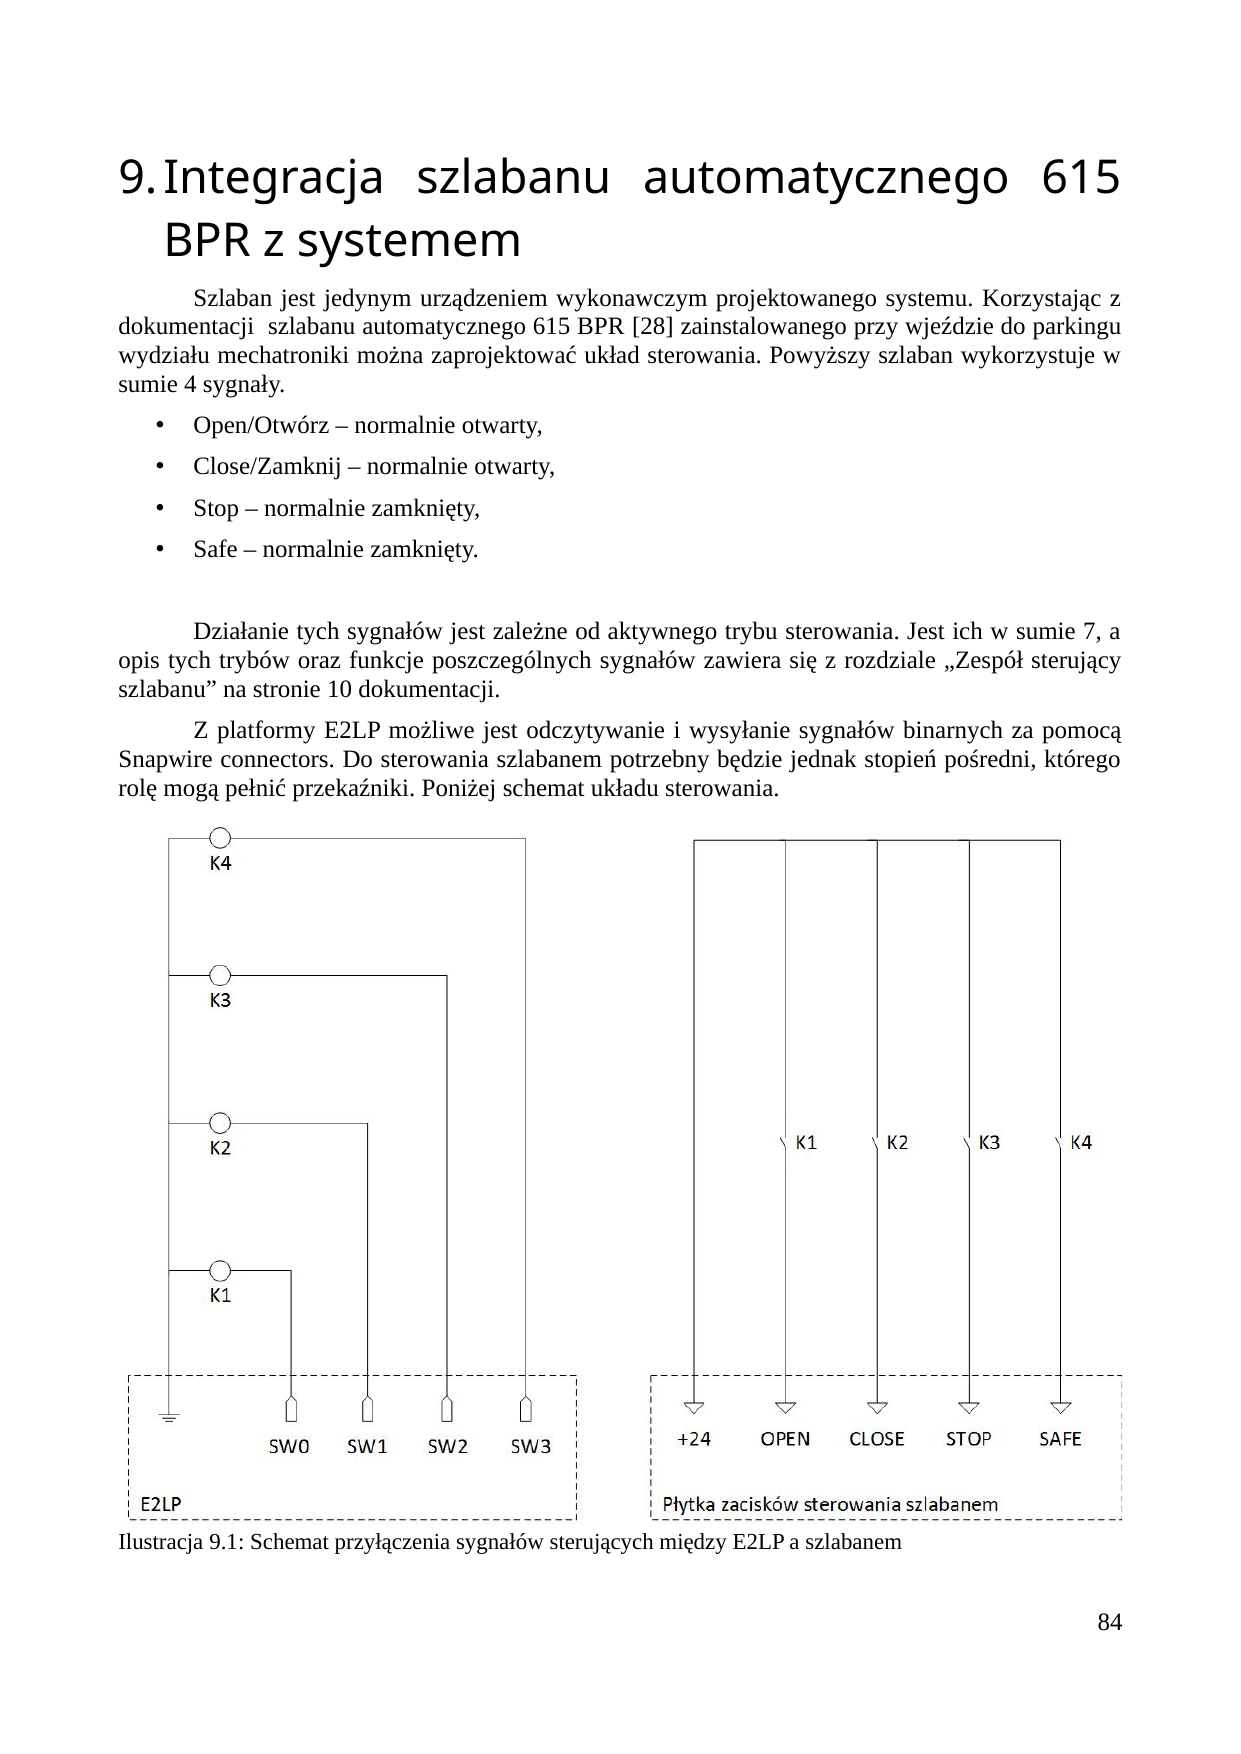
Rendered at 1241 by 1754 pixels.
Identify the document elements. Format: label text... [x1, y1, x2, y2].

subtitle Integracja szlabanu automatycznego 615 BPR z systemem [118, 143, 1122, 270]
list Stop – normalnie zamknięty, [156, 493, 1122, 521]
text Szlaban jest jedynym urządzeniem wykonawczym projektowanego systemu. Korzystając z dokumentacji szlabanu automatycznego 615 BPR [28] zainstalowanego przy wjeździe do parkingu wydziału mechatroniki można zaprojektować układ sterowania. Powyższy szlaban wykorzystuje w sumie 4 sygnały. [118, 283, 1122, 398]
list Safe – normalnie zamknięty. [156, 534, 1122, 563]
list Open/Otwórz – normalnie otwarty, [156, 410, 1122, 439]
list Close/Zamknij – normalnie otwarty, [156, 451, 1122, 480]
text Z platformy E2LP możliwe jest odczytywanie i wysyłanie sygnałów binarnych za pomocą Snapwire connectors. Do sterowania szlabanem potrzebny będzie jednak stopień pośredni, którego rolę mogą pełnić przekaźniki. Poniżej schemat układu sterowania. [118, 715, 1122, 801]
text Działanie tych sygnałów jest zależne od aktywnego trybu sterowania. Jest ich w sumie 7, a opis tych trybów oraz funkcje poszczególnych sygnałów zawiera się z rozdziale „Zespół sterujący szlabanu” na stronie 10 dokumentacji. [118, 616, 1122, 703]
text Ilustracja 9.1: Schemat przyłączenia sygnałów sterujących między E2LP a szlabanem [118, 1528, 1122, 1554]
picture [118, 826, 1123, 1528]
